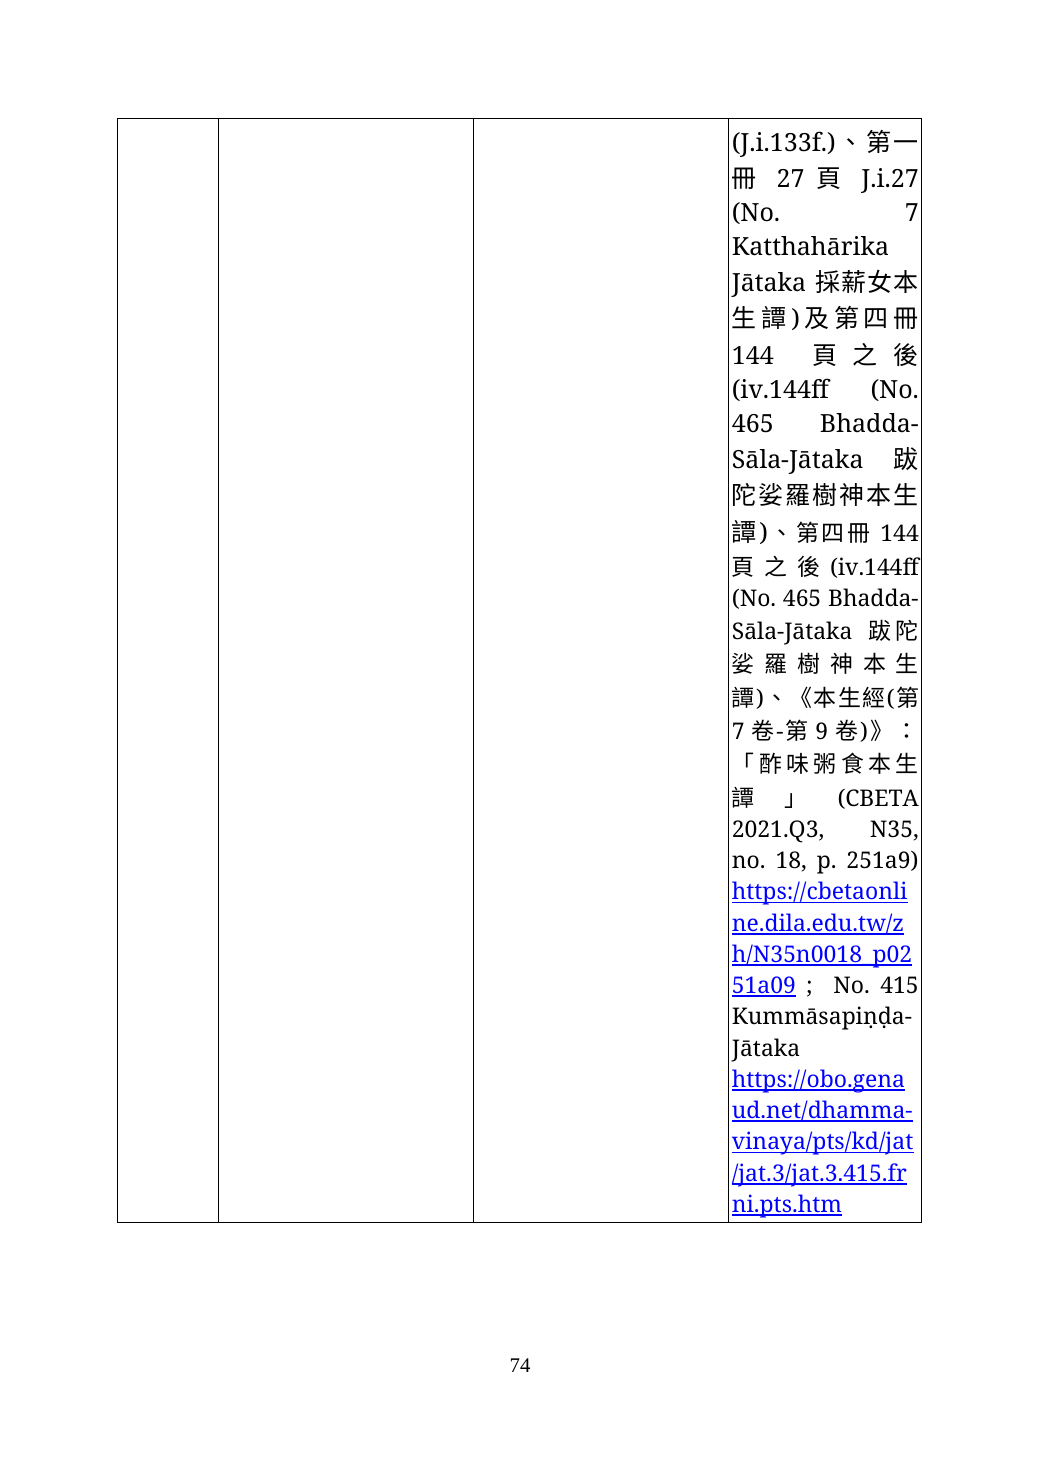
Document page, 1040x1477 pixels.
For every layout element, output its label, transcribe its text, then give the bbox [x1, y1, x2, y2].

table_cell (J.i.133f.)、第一冊 27頁 J.i.27 (No. 7 Katthahārika Jātaka 採薪女本生譚)及第四冊 144 頁之後(iv.144ff (No. 465 Bhadda-Sāla-Jātaka 跋陀娑羅樹神本生譚)、第四冊 144 頁之後(iv.144ff (No. 465 Bhadda-Sāla-Jātaka 跋陀娑羅樹神本生譚)、《本生經(第7卷-第9卷)》：「酢味粥食本生譚」(CBETA 2021.Q3, N35, no. 18, p. 251a9) https://cbetaonline.dila.edu.tw/zh/N35n0018_p0251a09 ; No. 415 Kummāsapiṇḍa-Jātaka https://obo.genaud.net/dhamma-vinaya/pts/kd/jat/jat.3/jat.3.415.frni.pts.htm [729, 119, 921, 1222]
table_cell [118, 119, 218, 1222]
table_cell [219, 119, 473, 1222]
table_cell [474, 119, 728, 1222]
